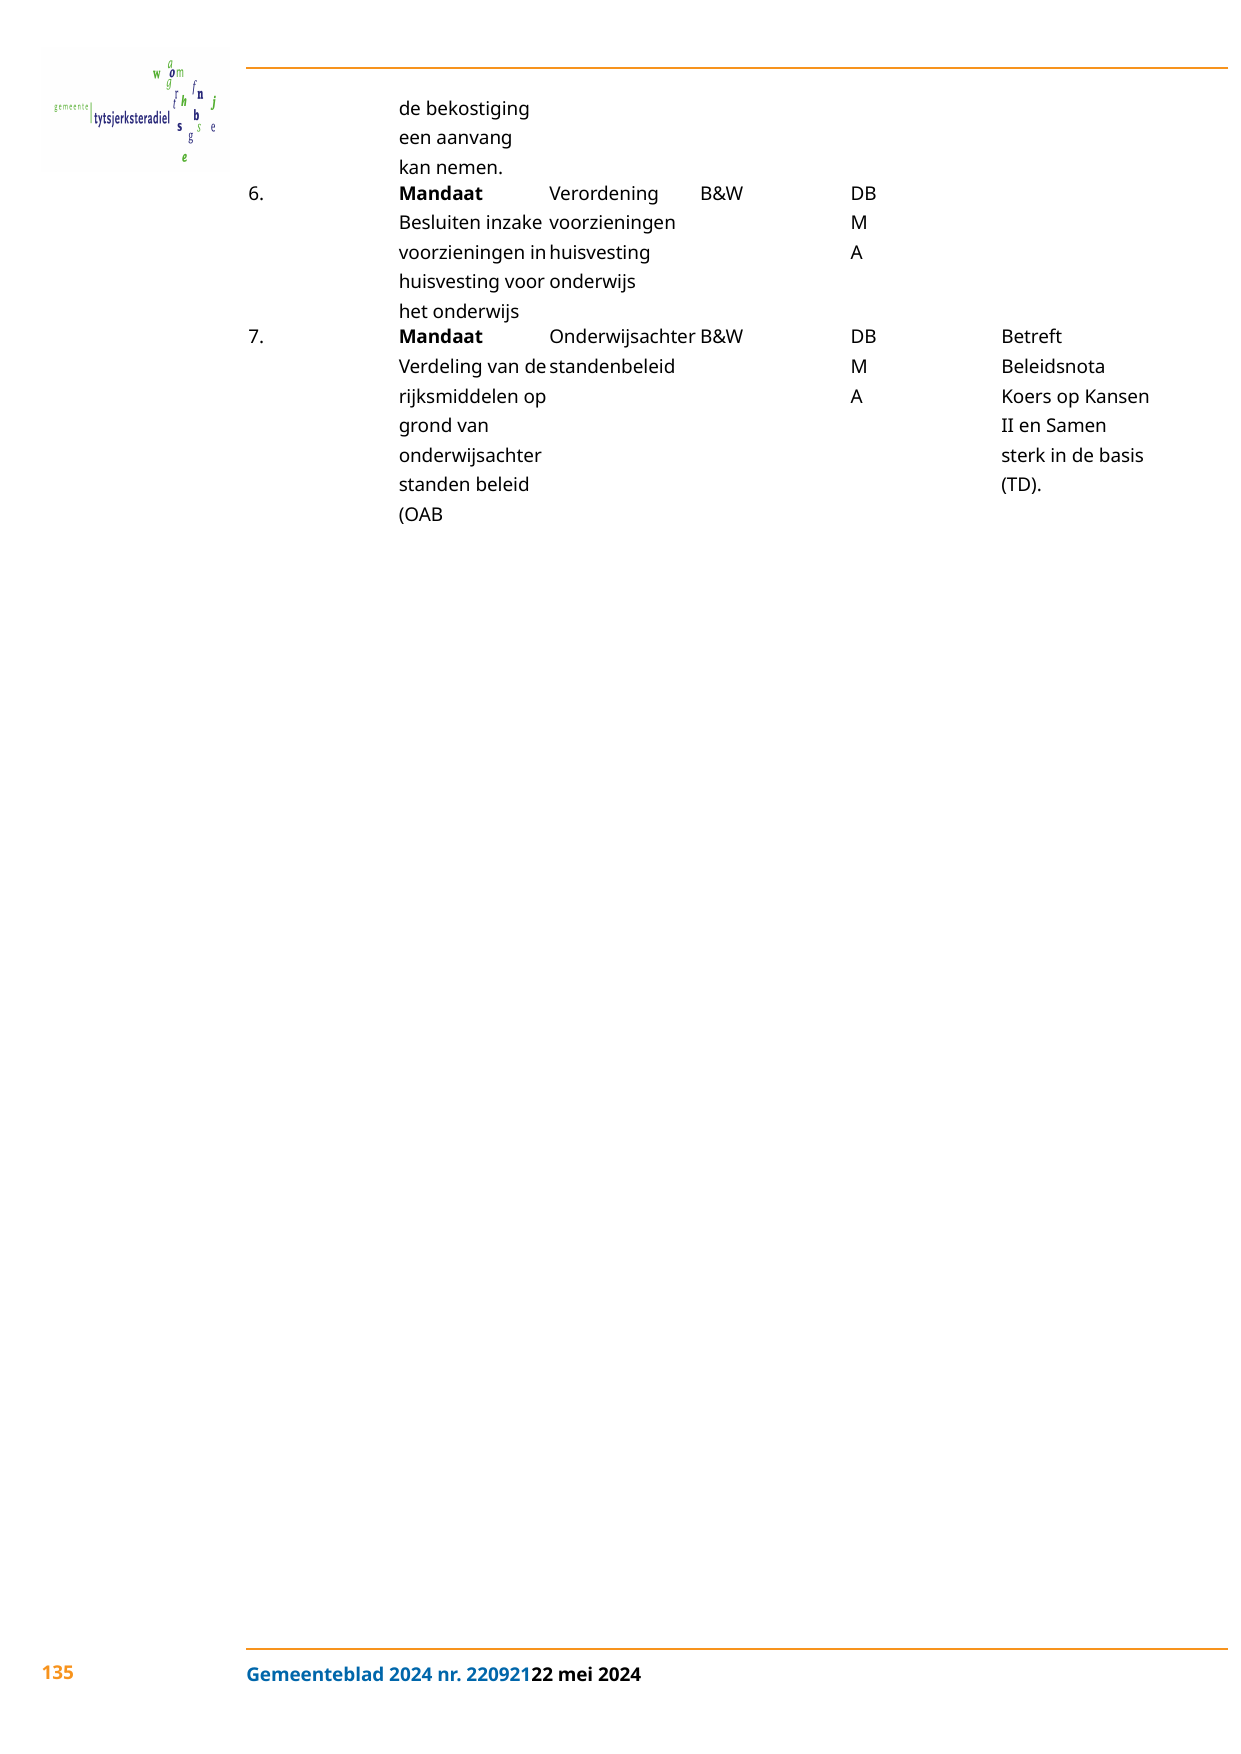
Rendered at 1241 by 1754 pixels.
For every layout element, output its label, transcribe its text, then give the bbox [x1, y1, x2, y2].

table_cell Mandaat Verdeling van de rijksmiddelen op grond van onderwijsachterstanden beleid (OAB [399, 324, 549, 527]
table_cell 7. [248, 324, 398, 527]
table_cell 6. [248, 180, 398, 324]
table_cell Betreft Beleidsnota Koers op Kansen II en Samen sterk in de basis (TD). [1001, 324, 1152, 527]
table_cell [850, 95, 1001, 180]
table_cell DB M A [850, 180, 1001, 324]
table_cell B&W [700, 180, 850, 324]
table_cell de bekostiging een aanvang kan nemen. [399, 95, 549, 180]
table_cell Mandaat Besluiten inzake voorzieningen in huisvesting voor het onderwijs [399, 180, 549, 324]
table_cell [1001, 95, 1152, 180]
table_cell [1001, 180, 1152, 324]
table_cell DB M A [850, 324, 1001, 527]
table_cell [248, 95, 398, 180]
table_cell [549, 95, 700, 180]
table_cell B&W [700, 324, 850, 527]
table_cell [700, 95, 850, 180]
table_cell Onderwijsachterstandenbeleid [549, 324, 700, 527]
table_cell Verordening voorzieningen huisvesting onderwijs [549, 180, 700, 324]
picture [41, 47, 231, 172]
